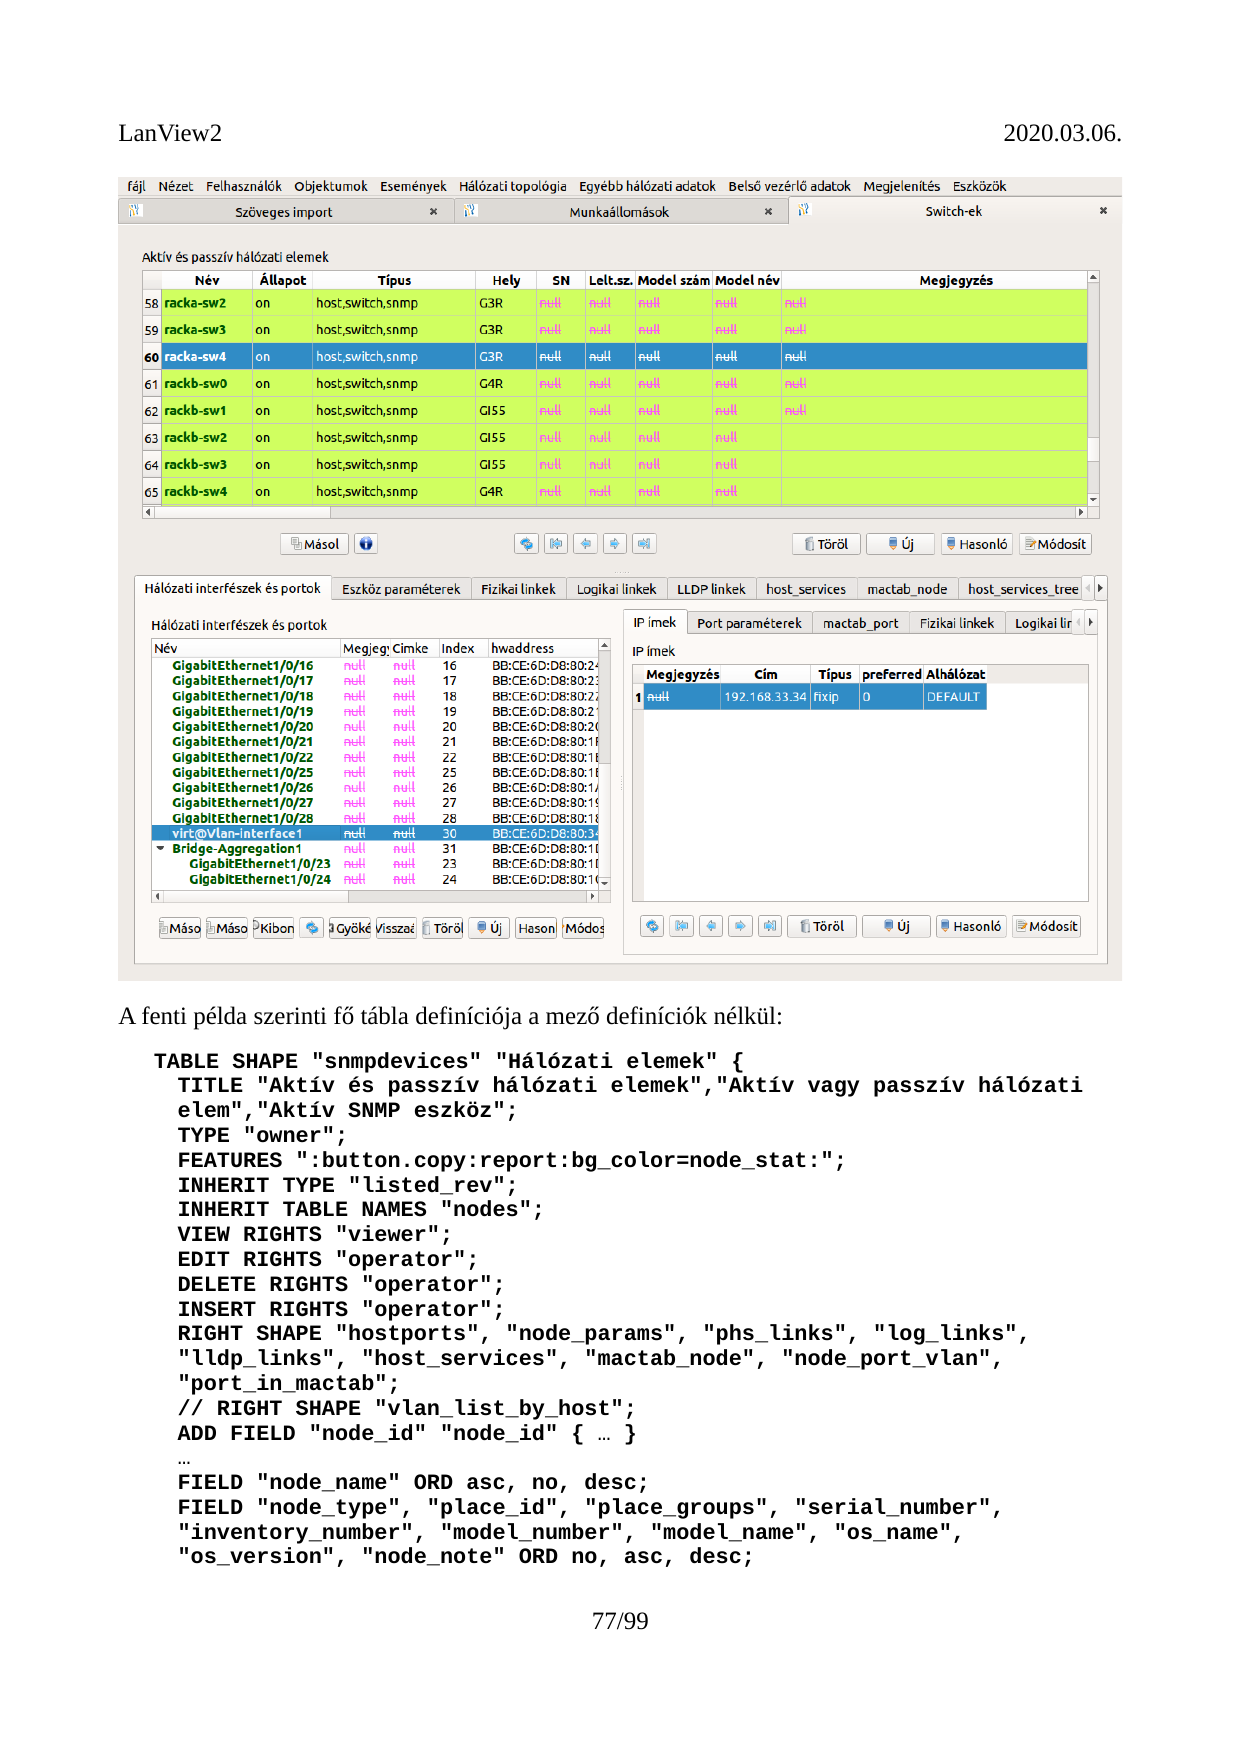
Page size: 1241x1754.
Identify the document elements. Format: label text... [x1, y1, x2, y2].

text A fenti példa szerinti fő tábla definíciója a mező definíciók nélkül: [118, 1001, 1122, 1029]
text TYPE "owner"; [177, 1124, 1122, 1149]
text FIELD "node_name" ORD asc, no, desc; [177, 1471, 1122, 1496]
text … [177, 1447, 1122, 1471]
text FEATURES ":button.copy:report:bg_color=node_stat:"; [177, 1149, 1122, 1174]
text TITLE "Aktív és passzív hálózati elemek","Aktív vagy passzív hálózati elem","Aktív SNMP eszköz"; [177, 1075, 1122, 1124]
text INHERIT TYPE "listed_rev"; [177, 1174, 1122, 1199]
text DELETE RIGHTS "operator"; [177, 1273, 1122, 1298]
text FIELD "node_type", "place_id", "place_groups", "serial_number", "inventory_number", "model_number", "model_name", "os_name", "os_version", "node_note" ORD no, asc, desc; [177, 1496, 1122, 1571]
text INSERT RIGHTS "operator"; [177, 1298, 1122, 1323]
text ADD FIELD "node_id" "node_id" { … } [177, 1422, 1122, 1447]
text EDIT RIGHTS "operator"; [177, 1248, 1122, 1273]
text INHERIT TABLE NAMES "nodes"; [177, 1199, 1122, 1223]
text // RIGHT SHAPE "vlan_list_by_host"; [177, 1397, 1122, 1422]
text RIGHT SHAPE "hostports", "node_params", "phs_links", "log_links", "lldp_links", "host_services", "mactab_node", "node_port_vlan", "port_in_mactab"; [177, 1323, 1122, 1397]
text TABLE SHAPE "snmpdevices" "Hálózati elemek" { [153, 1050, 1122, 1075]
text VIEW RIGHTS "viewer"; [177, 1223, 1122, 1248]
picture [118, 177, 1123, 981]
